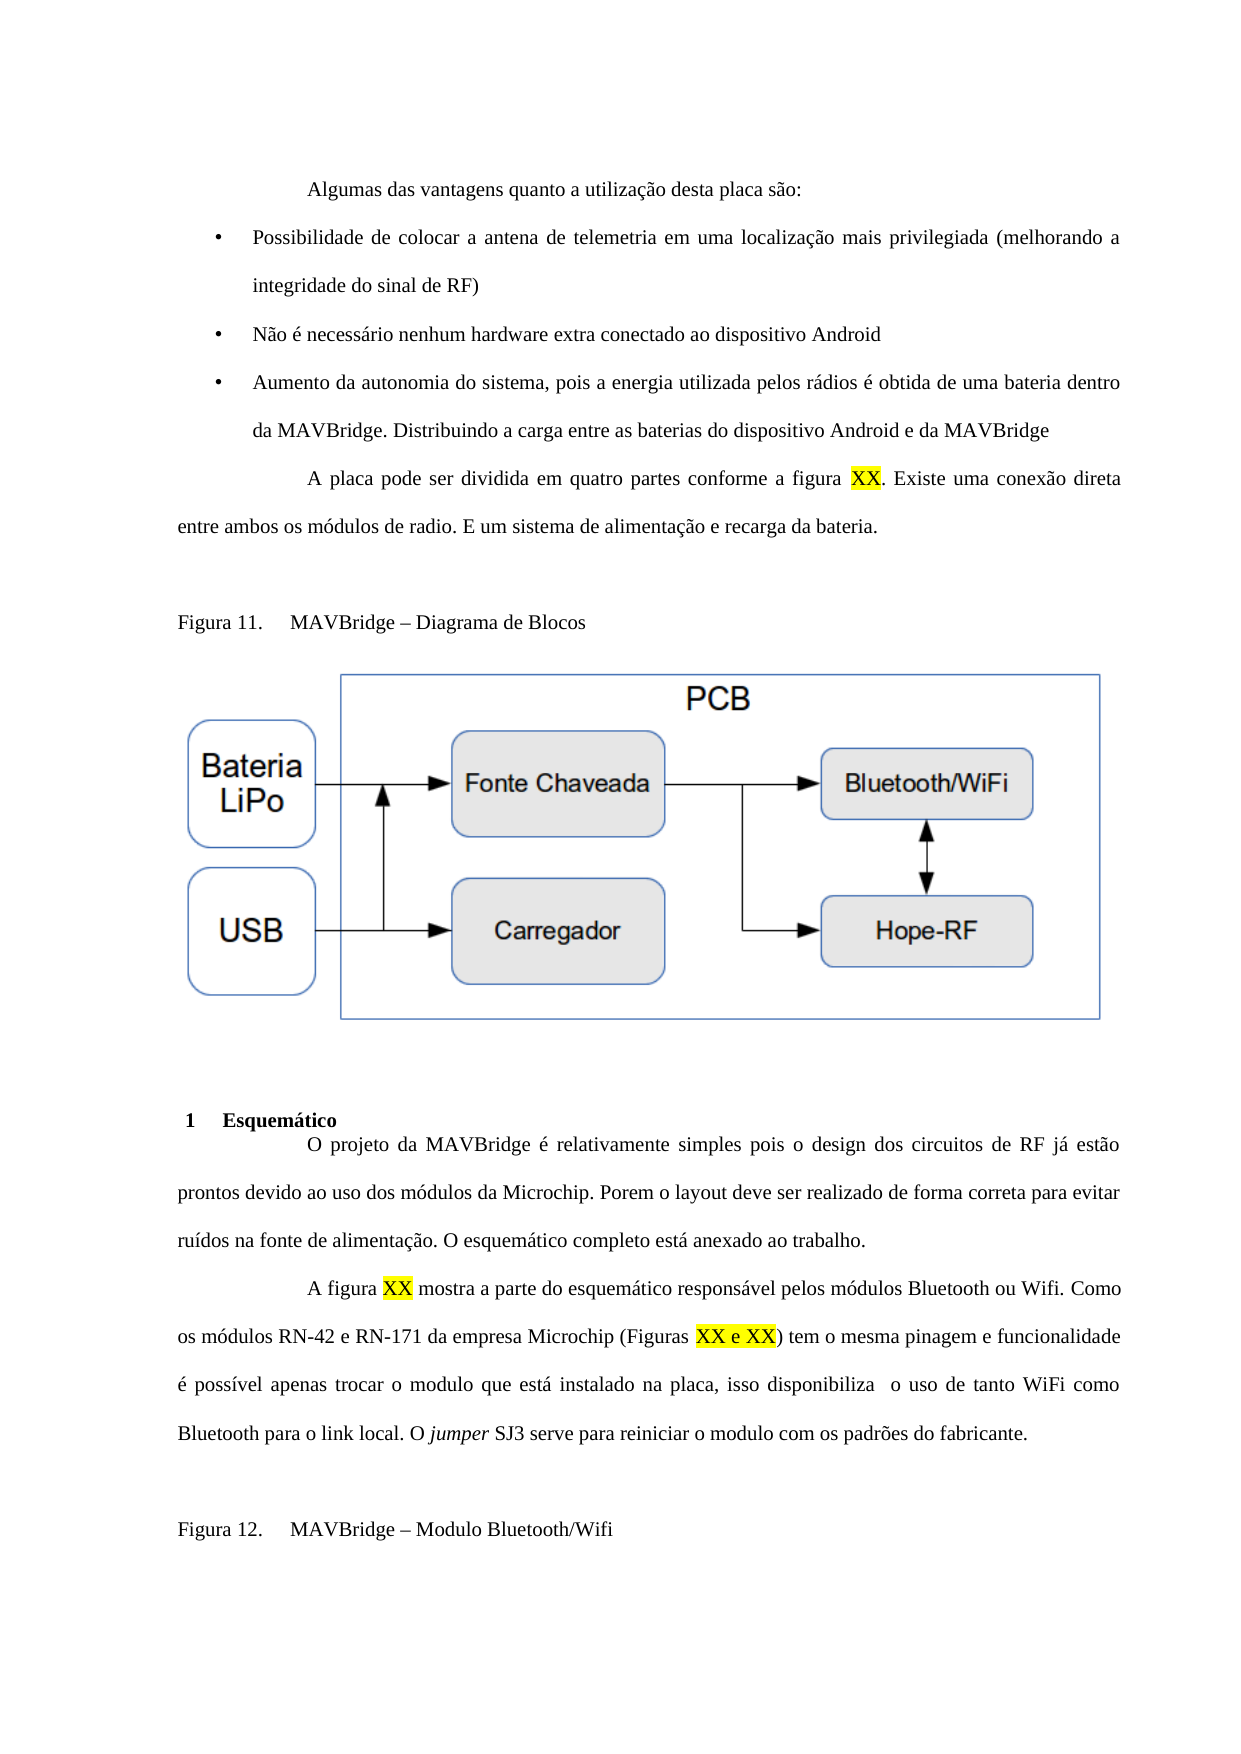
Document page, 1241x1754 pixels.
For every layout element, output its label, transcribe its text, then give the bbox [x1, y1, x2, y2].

picture [177, 646, 1122, 1036]
list Esquemático [185, 1108, 1121, 1132]
list MAVBridge – Modulo Bluetooth/Wifi [177, 1517, 1121, 1541]
text A placa pode ser dividida em quatro partes conforme a figura XX. Existe uma conexão direta entre ambos os módulos de radio. E um sistema de alimentação e recarga da bateria. [177, 466, 1121, 538]
list Aumento da autonomia do sistema, pois a energia utilizada pelos rádios é obtida de uma bateria dentro da MAVBridge. Distribuindo a carga entre as baterias do dispositivo Android e da MAVBridge [215, 370, 1121, 442]
list Possibilidade de colocar a antena de telemetria em uma localização mais privilegiada (melhorando a integridade do sinal de RF) [215, 225, 1121, 297]
text O projeto da MAVBridge é relativamente simples pois o design dos circuitos de RF já estão prontos devido ao uso dos módulos da Microchip. Porem o layout deve ser realizado de forma correta para evitar ruídos na fonte de alimentação. O esquemático completo está anexado ao trabalho. [177, 1132, 1121, 1252]
list Não é necessário nenhum hardware extra conectado ao dispositivo Android [215, 322, 1121, 346]
text A figura XX mostra a parte do esquemático responsável pelos módulos Bluetooth ou Wifi. Como os módulos RN-42 e RN-171 da empresa Microchip (Figuras XX e XX) tem o mesma pinagem e funcionalidade é possível apenas trocar o modulo que está instalado na placa, isso disponibiliza o uso de tanto WiFi como Bluetooth para o link local. O jumper SJ3 serve para reiniciar o modulo com os padrões do fabricante. [177, 1276, 1121, 1444]
list MAVBridge – Diagrama de Blocos [177, 610, 1121, 634]
text Algumas das vantagens quanto a utilização desta placa são: [177, 177, 1121, 201]
